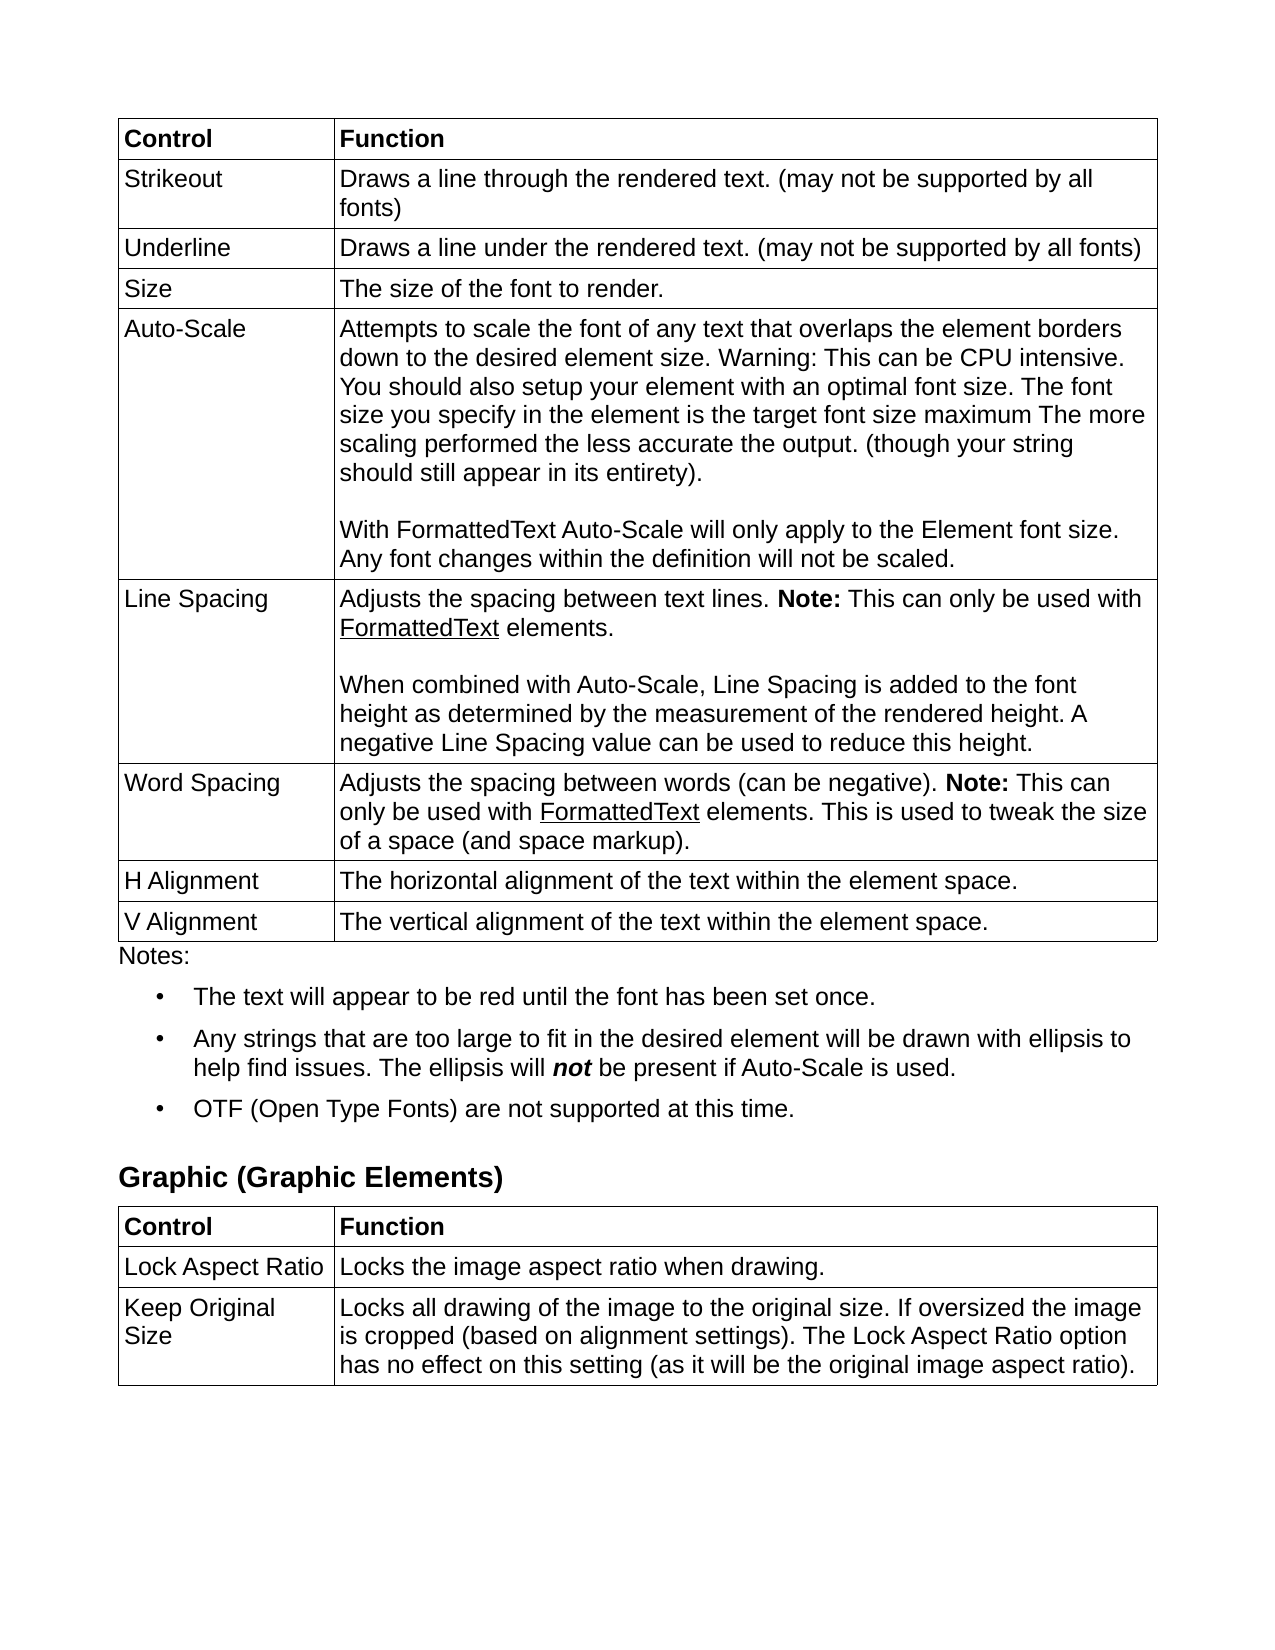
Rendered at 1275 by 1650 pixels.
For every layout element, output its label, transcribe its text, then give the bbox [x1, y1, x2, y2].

table_cell Underline [119, 229, 334, 268]
list OTF (Open Type Fonts) are not supported at this time. [156, 1094, 1157, 1123]
table_cell Locks all drawing of the image to the original size. If oversized the image is cropped (based on alignment settings). The Lock Aspect Ratio option has no effect on this setting (as it will be the original image aspect ratio). [335, 1288, 1157, 1384]
table_cell Draws a line under the rendered text. (may not be supported by all fonts) [335, 229, 1157, 268]
table_cell Draws a line through the rendered text. (may not be supported by all fonts) [335, 160, 1157, 227]
table_cell Size [119, 269, 334, 308]
table_cell V Alignment [119, 902, 334, 941]
subtitle Graphic (Graphic Elements) [118, 1160, 1157, 1194]
table_cell Attempts to scale the font of any text that overlaps the element borders down to the desired element size. Warning: This can be CPU intensive. You should also setup your element with an optimal font size. The font size you specify in the element is the target font size maximum The more scaling performed the less accurate the output. (though your string should still appear in its entirety). With FormattedText Auto-Scale will only apply to the Element font size. Any font changes within the definition will not be scaled. [335, 309, 1157, 578]
table_cell H Alignment [119, 861, 334, 901]
table_cell Keep Original Size [119, 1288, 334, 1384]
table_header Function [335, 119, 1157, 158]
table_cell The horizontal alignment of the text within the element space. [335, 861, 1157, 901]
table_cell Adjusts the spacing between words (can be negative). Note: This can only be used with FormattedText elements. This is used to tweak the size of a space (and space markup). [335, 764, 1157, 860]
table_cell Word Spacing [119, 764, 334, 860]
text Notes: [118, 942, 1157, 970]
table_cell The size of the font to render. [335, 269, 1157, 308]
list Any strings that are too large to fit in the desired element will be drawn with ellipsis to help find issues. The ellipsis will not be present if Auto-Scale is used. [156, 1024, 1157, 1081]
table_header Function [335, 1207, 1157, 1246]
table_cell Auto-Scale [119, 309, 334, 578]
table_cell Strikeout [119, 160, 334, 227]
table_header Control [119, 119, 334, 158]
table_cell The vertical alignment of the text within the element space. [335, 902, 1157, 941]
table_cell Adjusts the spacing between text lines. Note: This can only be used with FormattedText elements. When combined with Auto-Scale, Line Spacing is added to the font height as determined by the measurement of the rendered height. A negative Line Spacing value can be used to reduce this height. [335, 580, 1157, 762]
table_header Control [119, 1207, 334, 1246]
table_cell Locks the image aspect ratio when drawing. [335, 1247, 1157, 1287]
table_cell Line Spacing [119, 580, 334, 762]
table_cell Lock Aspect Ratio [119, 1247, 334, 1287]
list The text will appear to be red until the font has been set once. [156, 982, 1157, 1011]
